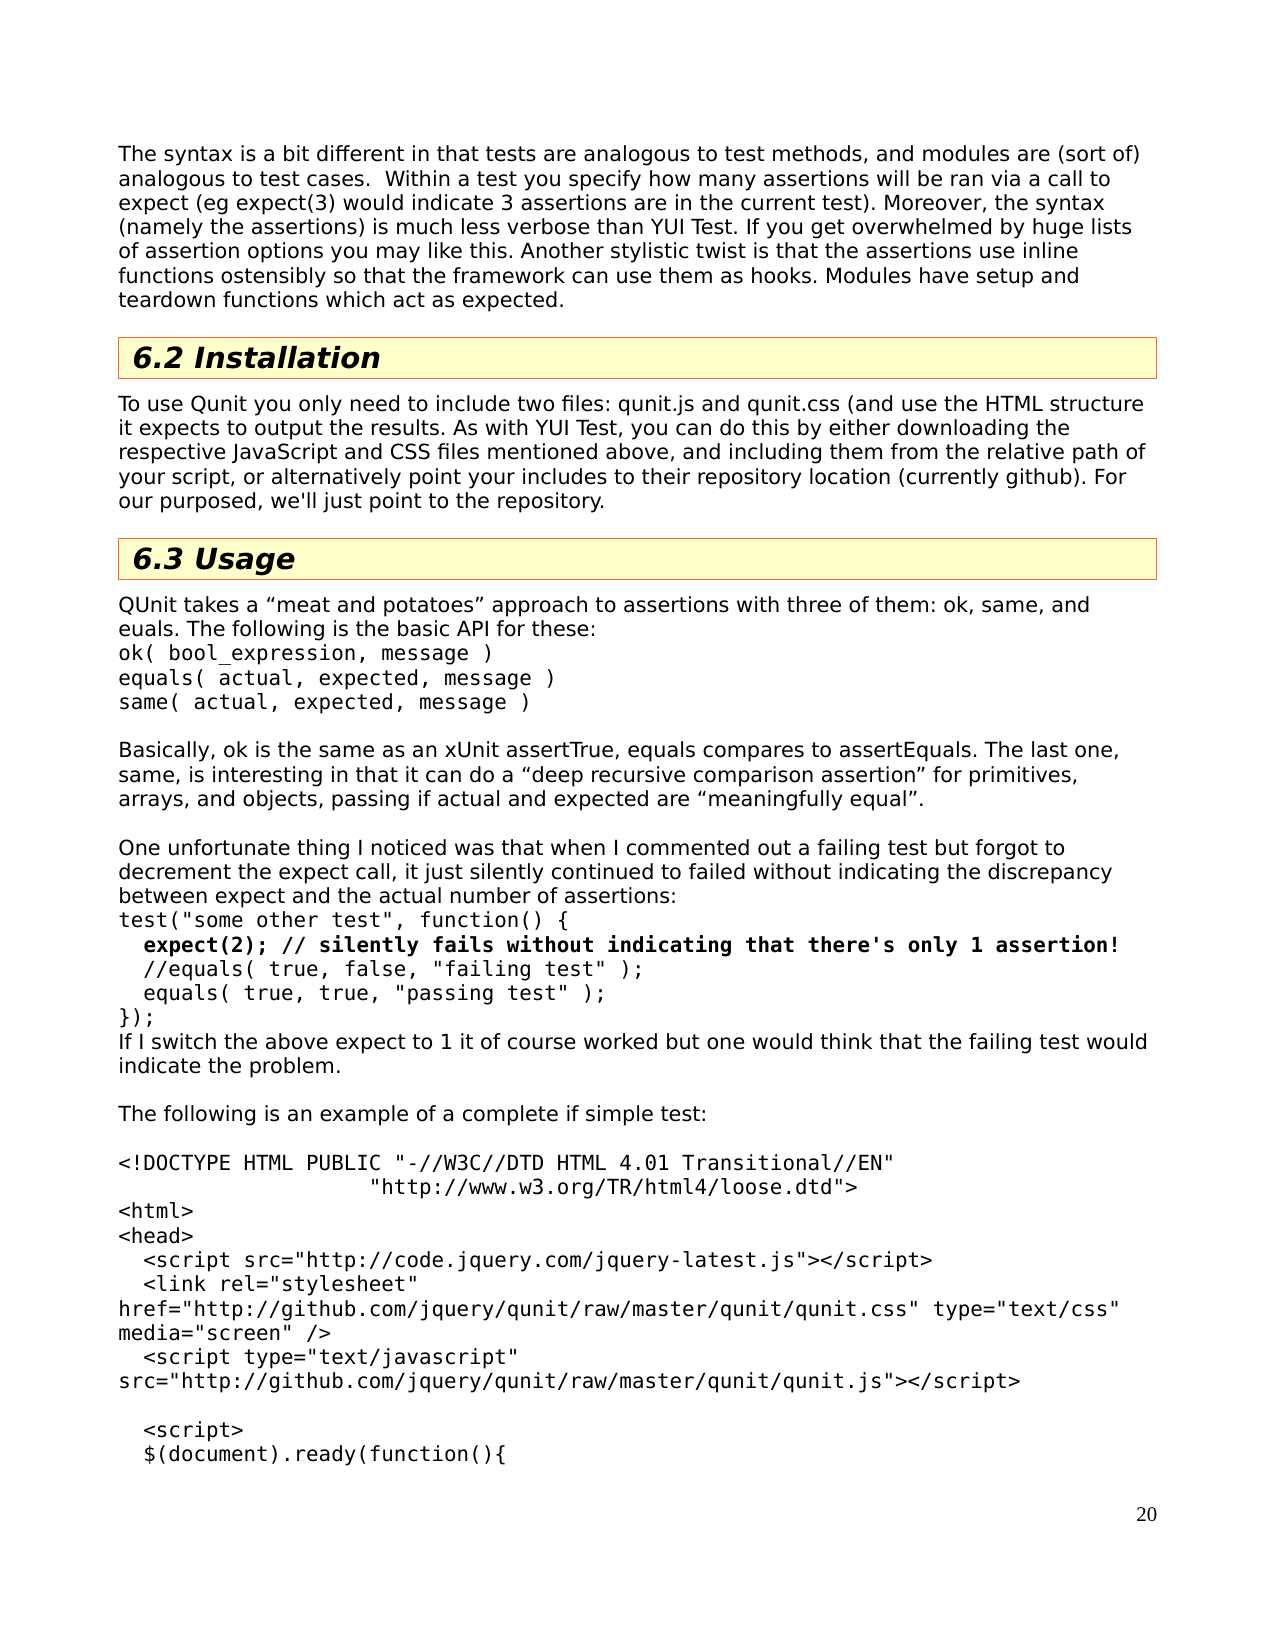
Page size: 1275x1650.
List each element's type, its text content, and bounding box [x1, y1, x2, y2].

text The following is an example of a complete if simple test: [118, 1102, 1157, 1127]
text <!DOCTYPE HTML PUBLIC "-//W3C//DTD HTML 4.01 Transitional//EN" [118, 1151, 1157, 1175]
text If I switch the above expect to 1 it of course worked but one would think that the failing test would indicate the problem. [118, 1030, 1157, 1078]
text }); [118, 1005, 1157, 1030]
text The syntax is a bit different in that tests are analogous to test methods, and modules are (sort of) analogous to test cases. Within a test you specify how many assertions will be ran via a call to expect (eg expect(3) would indicate 3 assertions are in the current test). Moreover, the syntax (namely the assertions) is much less verbose than YUI Test. If you get overwhelmed by huge lists of assertion options you may like this. Another stylistic twist is that the assertions use inline functions ostensibly so that the framework can use them as hooks. Modules have setup and teardown functions which act as expected. [118, 142, 1157, 312]
subtitle 6.2 Installation [119, 338, 1156, 378]
text same( actual, expected, message ) [118, 690, 1157, 714]
text <script src="http://code.jquery.com/jquery-latest.js"></script> [118, 1248, 1157, 1272]
text <script> [118, 1418, 1157, 1442]
text //equals( true, false, "failing test" ); [118, 957, 1157, 981]
text QUnit takes a “meat and potatoes” approach to assertions with three of them: ok, same, and euals. The following is the basic API for these: [118, 593, 1157, 641]
text Basically, ok is the same as an xUnit assertTrue, equals compares to assertEquals. The last one, same, is interesting in that it can do a “deep recursive comparison assertion” for primitives, arrays, and objects, passing if actual and expected are “meaningfully equal”. [118, 738, 1157, 811]
text equals( true, true, "passing test" ); [118, 981, 1157, 1005]
text <head> [118, 1224, 1157, 1248]
text <html> [118, 1199, 1157, 1224]
text To use Qunit you only need to include two files: qunit.js and qunit.css (and use the HTML structure it expects to output the results. As with YUI Test, you can do this by either downloading the respective JavaScript and CSS files mentioned above, and including them from the relative path of your script, or alternatively point your includes to their repository location (currently github). For our purposed, we'll just point to the repository. [118, 392, 1157, 513]
text One unfortunate thing I noticed was that when I commented out a failing test but forgot to decrement the expect call, it just silently continued to failed without indicating the discrepancy between expect and the actual number of assertions: [118, 836, 1157, 908]
text ok( bool_expression, message ) [118, 641, 1157, 666]
text $(document).ready(function(){ [118, 1442, 1157, 1467]
text test("some other test", function() { [118, 908, 1157, 933]
text <script type="text/javascript" src="http://github.com/jquery/qunit/raw/master/qunit/qunit.js"></script> [118, 1345, 1157, 1394]
text expect(2); // silently fails without indicating that there's only 1 assertion! [118, 933, 1157, 957]
subtitle 6.3 Usage [119, 539, 1156, 579]
text "http://www.w3.org/TR/html4/loose.dtd"> [118, 1175, 1157, 1199]
text <link rel="stylesheet" href="http://github.com/jquery/qunit/raw/master/qunit/qunit.css" type="text/css" media="screen" /> [118, 1272, 1157, 1345]
text equals( actual, expected, message ) [118, 666, 1157, 690]
